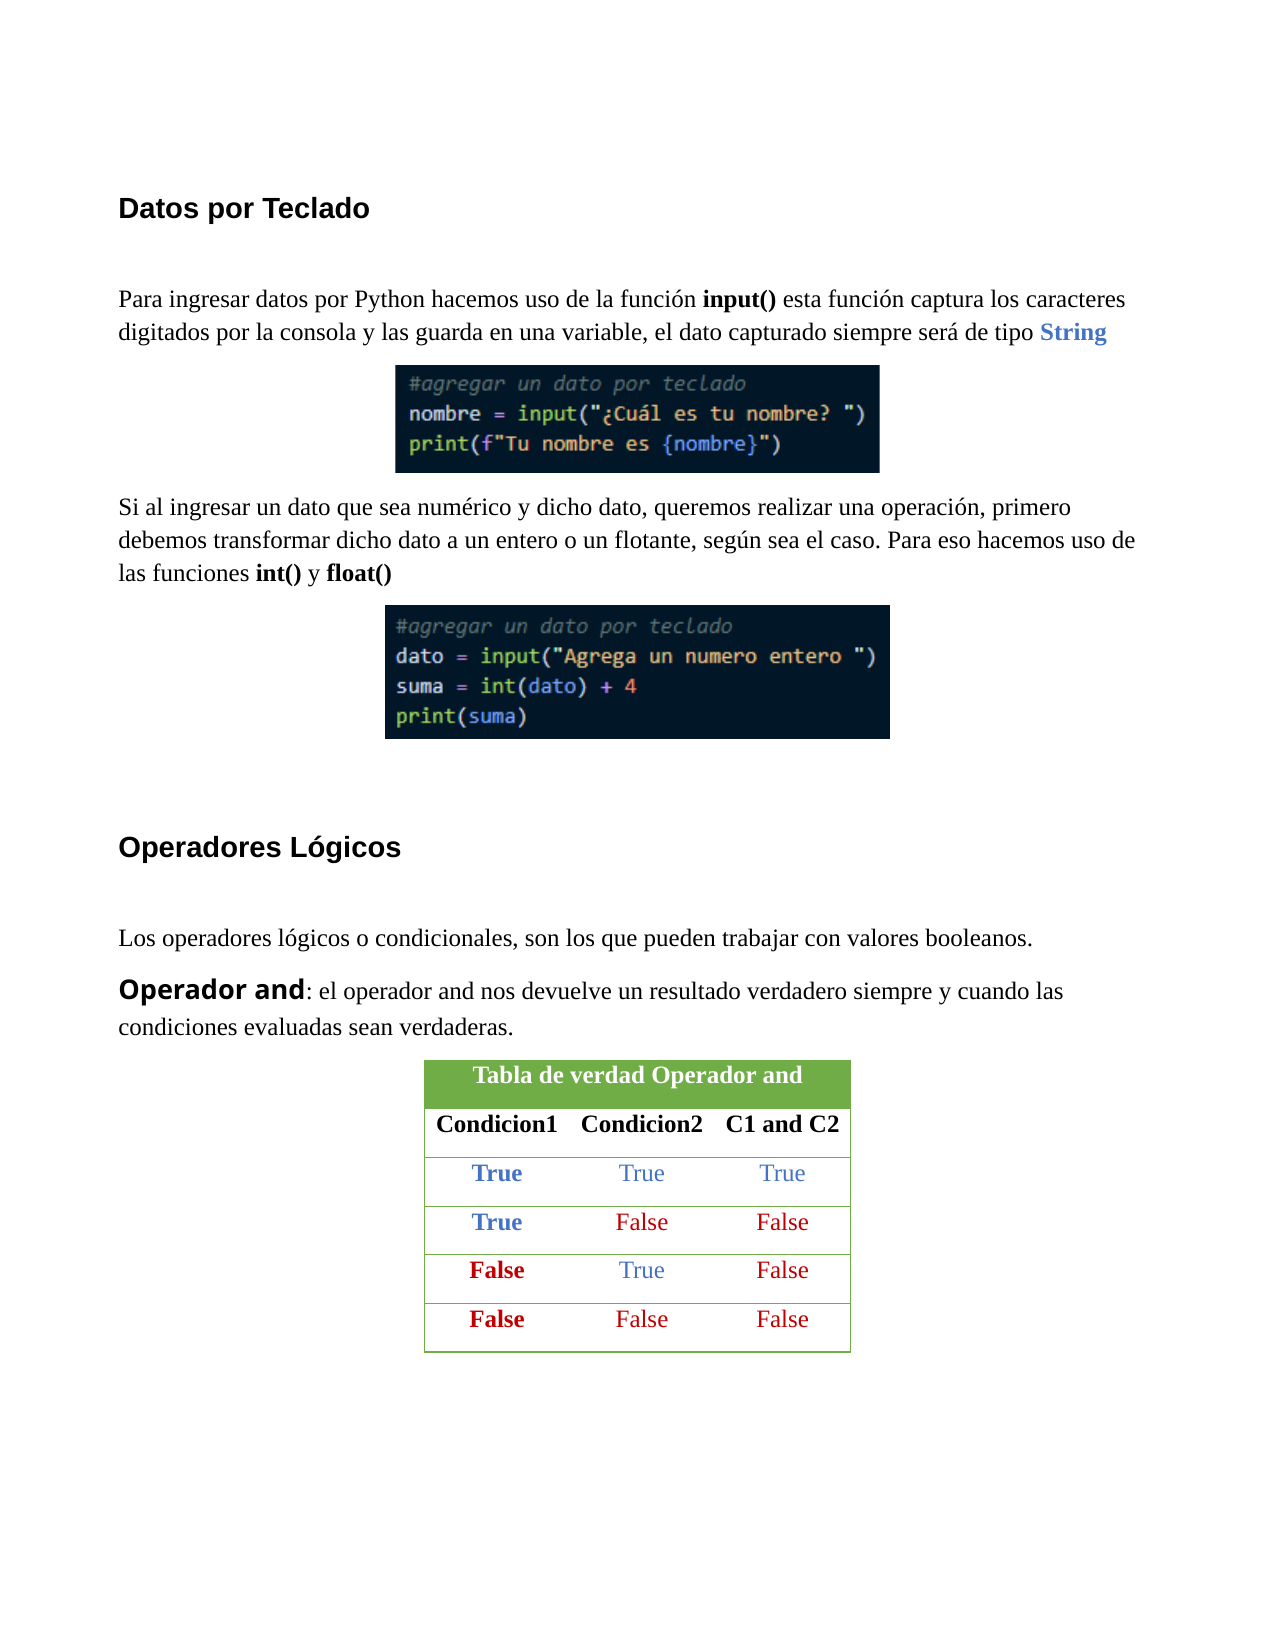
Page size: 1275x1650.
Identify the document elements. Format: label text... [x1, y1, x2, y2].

table_cell True [714, 1158, 850, 1206]
table_cell True [569, 1158, 714, 1206]
text Operador and: el operador and nos devuelve un resultado verdadero siempre y cuando las condiciones evaluadas sean verdaderas. [118, 971, 1157, 1041]
table_cell False [714, 1255, 850, 1303]
subtitle Datos por Teclado [118, 191, 1157, 224]
table_cell False [714, 1207, 850, 1254]
table_cell C1 and C2 [714, 1109, 850, 1157]
table_cell False [714, 1304, 850, 1351]
text Para ingresar datos por Python hacemos uso de la función input() esta función captura los caracteres digitados por la consola y las guarda en una variable, el dato capturado siempre será de tipo String [118, 284, 1157, 346]
table_cell False [569, 1304, 714, 1351]
table_cell False [425, 1255, 569, 1303]
table_cell False [425, 1304, 569, 1351]
text Si al ingresar un dato que sea numérico y dicho dato, queremos realizar una operación, primero debemos transformar dicho dato a un entero o un flotante, según sea el caso. Para eso hacemos uso de las funciones int() y float() [118, 492, 1157, 586]
table_cell False [569, 1207, 714, 1254]
table_cell True [425, 1207, 569, 1254]
table_cell Condicion1 [425, 1109, 569, 1157]
text Los operadores lógicos o condicionales, son los que pueden trabajar con valores booleanos. [118, 923, 1157, 952]
subtitle Operadores Lógicos [118, 829, 1157, 863]
table_cell True [569, 1255, 714, 1303]
table_cell Condicion2 [569, 1109, 714, 1157]
table_cell True [425, 1158, 569, 1206]
table_header Tabla de verdad Operador and [425, 1061, 851, 1108]
